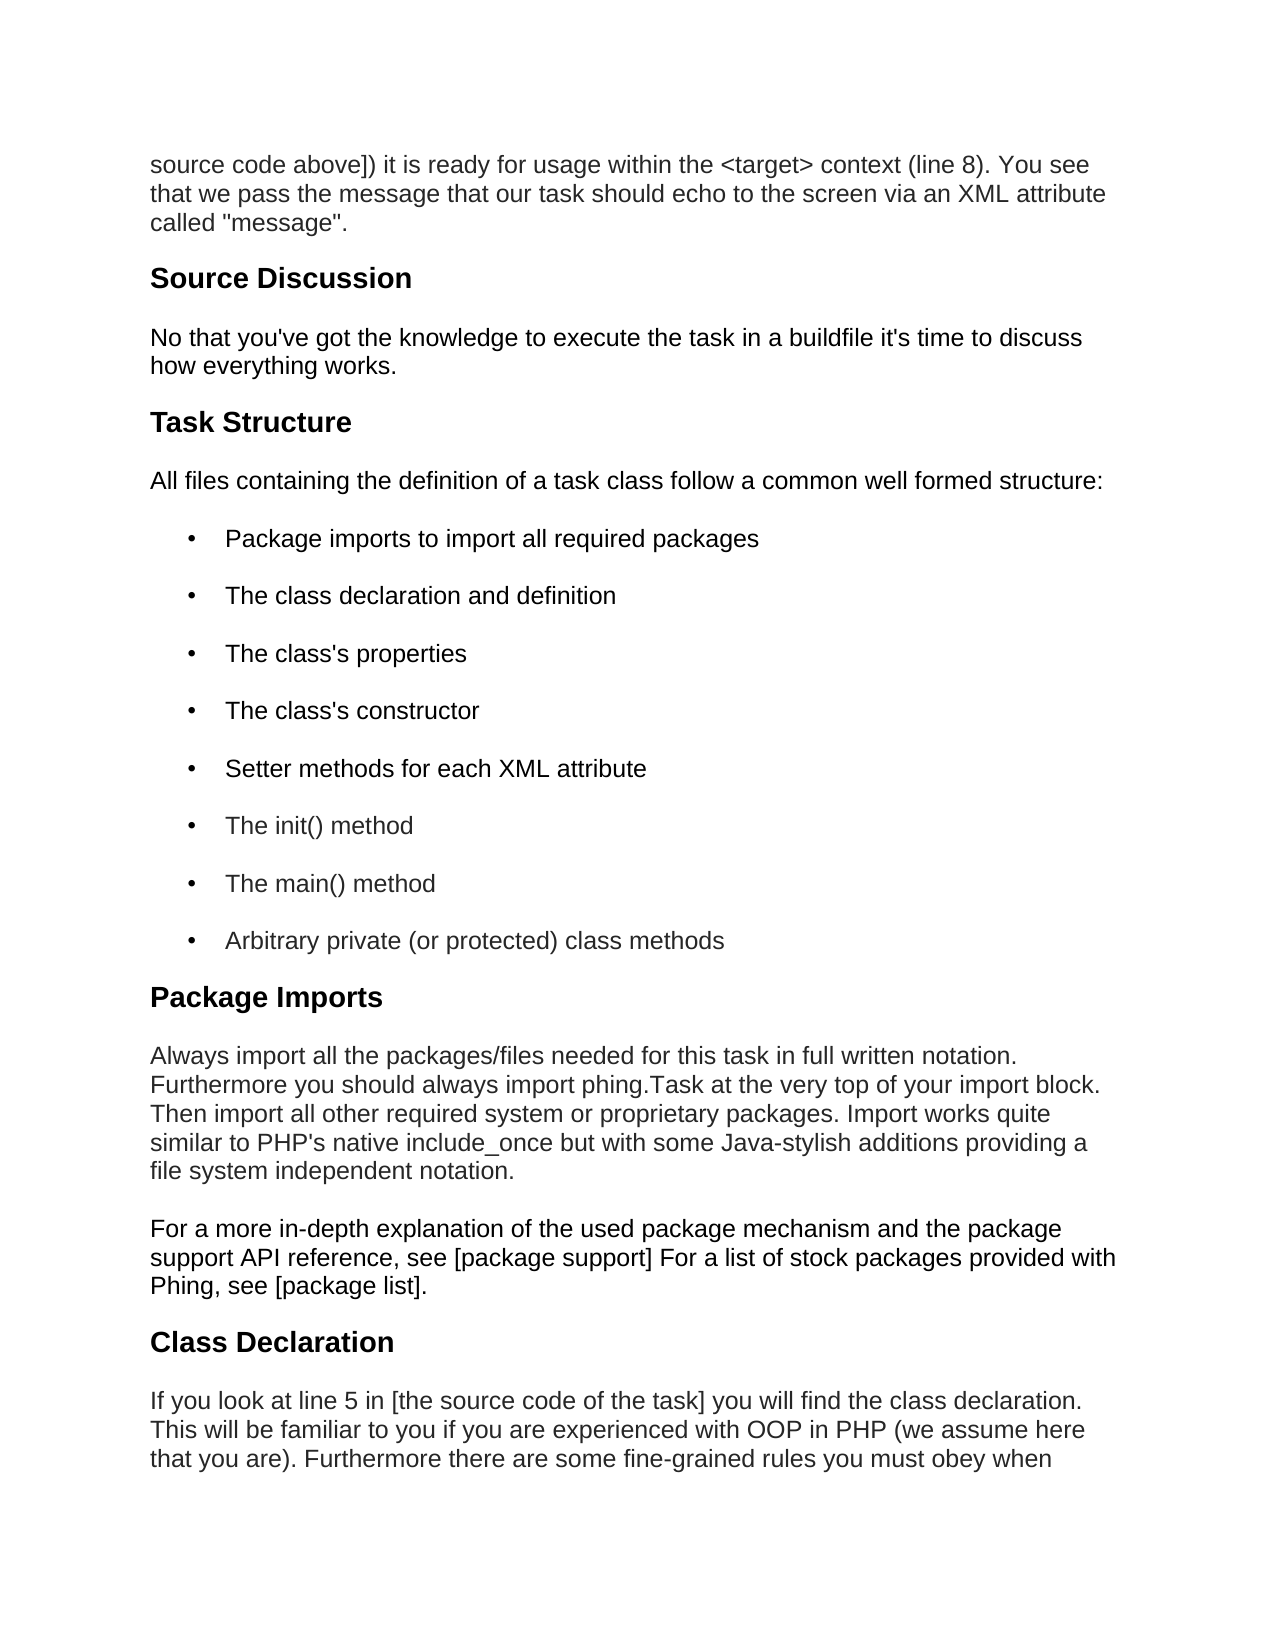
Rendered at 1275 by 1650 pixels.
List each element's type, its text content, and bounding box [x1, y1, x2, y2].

subtitle All files containing the definition of a task class follow a common well formed structure: [150, 451, 1125, 495]
subtitle Task Structure [150, 405, 1125, 438]
subtitle No that you've got the knowledge to execute the task in a buildfile it's time to discuss how everything works. [150, 307, 1125, 380]
subtitle Source Discussion [150, 261, 1125, 295]
subtitle Class Declaration [150, 1325, 1125, 1358]
subtitle If you look at line 5 in [the source code of the task] you will find the class declaration. This will be familiar to you if you are experienced with OOP in PHP (we assume here that you are). Furthermore there are some fine-grained rules you must obey when [150, 1371, 1125, 1472]
subtitle The class's constructor [187, 683, 1125, 725]
subtitle Arbitrary private (or protected) class methods [187, 913, 1125, 955]
subtitle source code above]) it is ready for usage within the <target> context (line 8). You see that we pass the message that our task should echo to the screen via an XML attribute called "message". [150, 150, 1125, 236]
subtitle The init() method [187, 798, 1125, 840]
subtitle The class's properties [187, 625, 1125, 668]
subtitle The class declaration and definition [187, 568, 1125, 610]
subtitle Package imports to import all required packages [187, 510, 1125, 553]
subtitle The main() method [187, 855, 1125, 898]
subtitle For a more in-depth explanation of the used package mechanism and the package support API reference, see [package support] For a list of stock packages provided with Phing, see [package list]. [150, 1200, 1125, 1300]
subtitle Always import all the packages/files needed for this task in full written notation. Furthermore you should always import phing.Task at the very top of your import block. Then import all other required system or proprietary packages. Import works quite similar to PHP's native include_once but with some Java-stylish additions providing a file system independent notation. [150, 1026, 1125, 1185]
subtitle Package Imports [150, 980, 1125, 1014]
subtitle Setter methods for each XML attribute [187, 740, 1125, 783]
